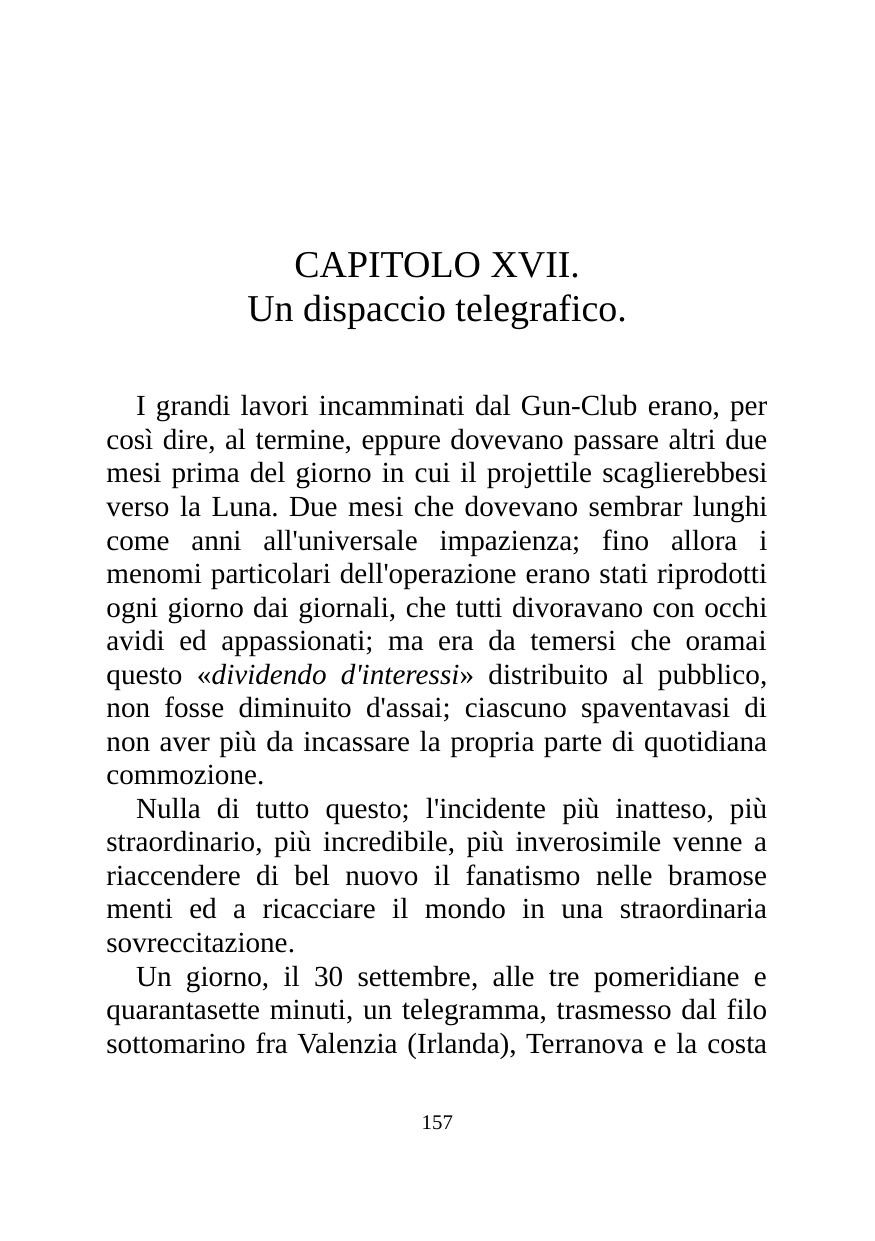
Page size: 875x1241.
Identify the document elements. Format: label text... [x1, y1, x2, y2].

subtitle CAPITOLO XVII. Un dispaccio telegrafico. [106, 242, 768, 329]
text I grandi lavori incamminati dal Gun-Club erano, per così dire, al termine, eppure dovevano passare altri due mesi prima del giorno in cui il projettile scaglierebbesi verso la Luna. Due mesi che dovevano sembrar lunghi come anni all'universale impazienza; fino allora i menomi particolari dell'operazione erano stati riprodotti ogni giorno dai giornali, che tutti divoravano con occhi avidi ed appassionati; ma era da temersi che oramai questo «dividendo d'interessi» distribuito al pubblico, non fosse diminuito d'assai; ciascuno spaventavasi di non aver più da incassare la propria parte di quotidiana commozione. [106, 388, 768, 791]
text Un giorno, il 30 settembre, alle tre pomeridiane e quarantasette minuti, un telegramma, trasmesso dal filo sottomarino fra Valenzia (Irlanda), Terranova e la costa [106, 959, 768, 1059]
text Nulla di tutto questo; l'incidente più inatteso, più straordinario, più incredibile, più inverosimile venne a riaccendere di bel nuovo il fanatismo nelle bramose menti ed a ricacciare il mondo in una straordinaria sovreccitazione. [106, 791, 768, 959]
